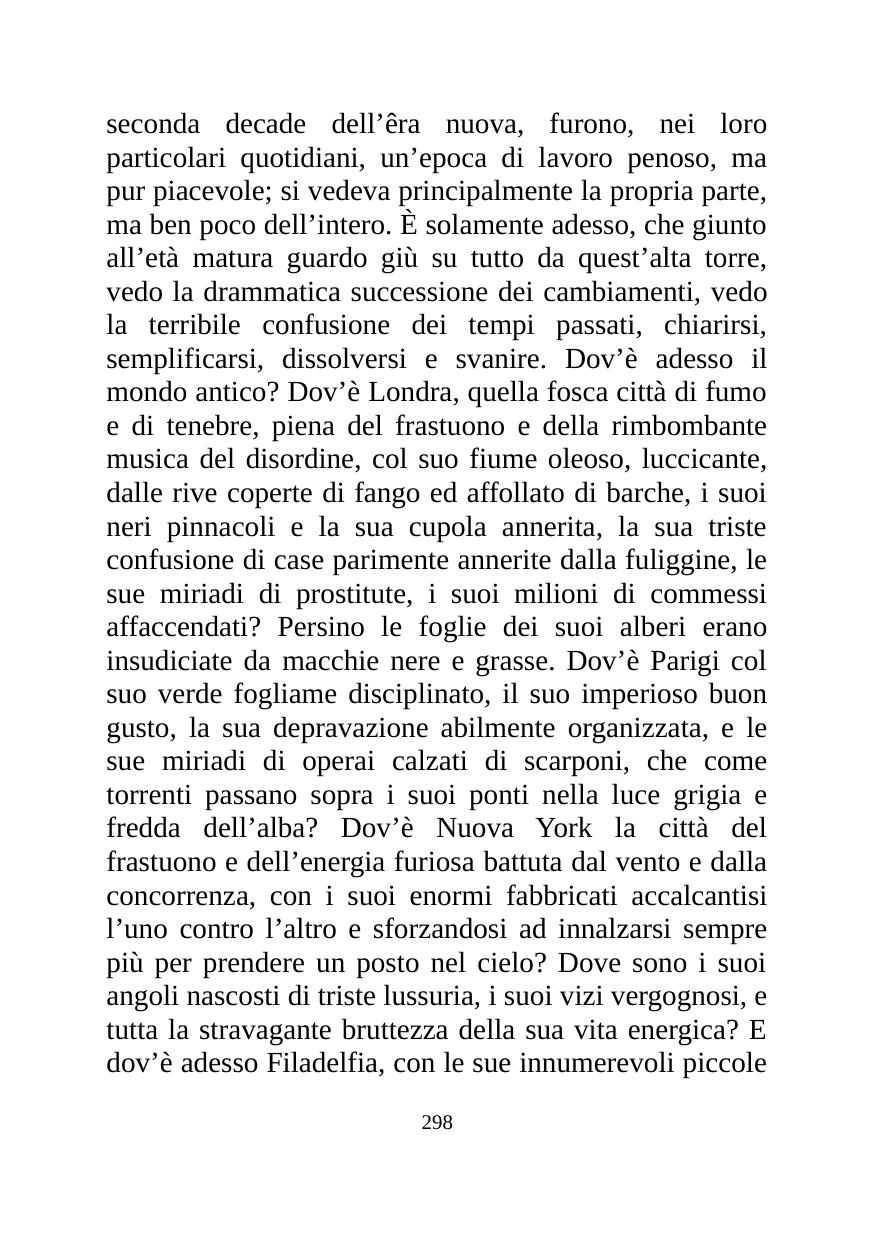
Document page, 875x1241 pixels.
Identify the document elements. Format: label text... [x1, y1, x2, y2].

text seconda decade dell’êra nuova, furono, nei loro particolari quotidiani, un’epoca di lavoro penoso, ma pur piacevole; si vedeva principalmente la propria parte, ma ben poco dell’intero. È solamente adesso, che giunto all’età matura guardo giù su tutto da quest’alta torre, vedo la drammatica successione dei cambiamenti, vedo la terribile confusione dei tempi passati, chiarirsi, semplificarsi, dissolversi e svanire. Dov’è adesso il mondo antico? Dov’è Londra, quella fosca città di fumo e di tenebre, piena del frastuono e della rimbombante musica del disordine, col suo fiume oleoso, luccicante, dalle rive coperte di fango ed affollato di barche, i suoi neri pinnacoli e la sua cupola annerita, la sua triste confusione di case parimente annerite dalla fuliggine, le sue miriadi di prostitute, i suoi milioni di commessi affaccendati? Persino le foglie dei suoi alberi erano insudiciate da macchie nere e grasse. Dov’è Parigi col suo verde fogliame disciplinato, il suo imperioso buon gusto, la sua depravazione abilmente organizzata, e le sue miriadi di operai calzati di scarponi, che come torrenti passano sopra i suoi ponti nella luce grigia e fredda dell’alba? Dov’è Nuova York la città del frastuono e dell’energia furiosa battuta dal vento e dalla concorrenza, con i suoi enormi fabbricati accalcantisi l’uno contro l’altro e sforzandosi ad innalzarsi sempre più per prendere un posto nel cielo? Dove sono i suoi angoli nascosti di triste lussuria, i suoi vizi vergognosi, e tutta la stravagante bruttezza della sua vita energica? E dov’è adesso Filadelfia, con le sue innumerevoli piccole [106, 106, 768, 1079]
